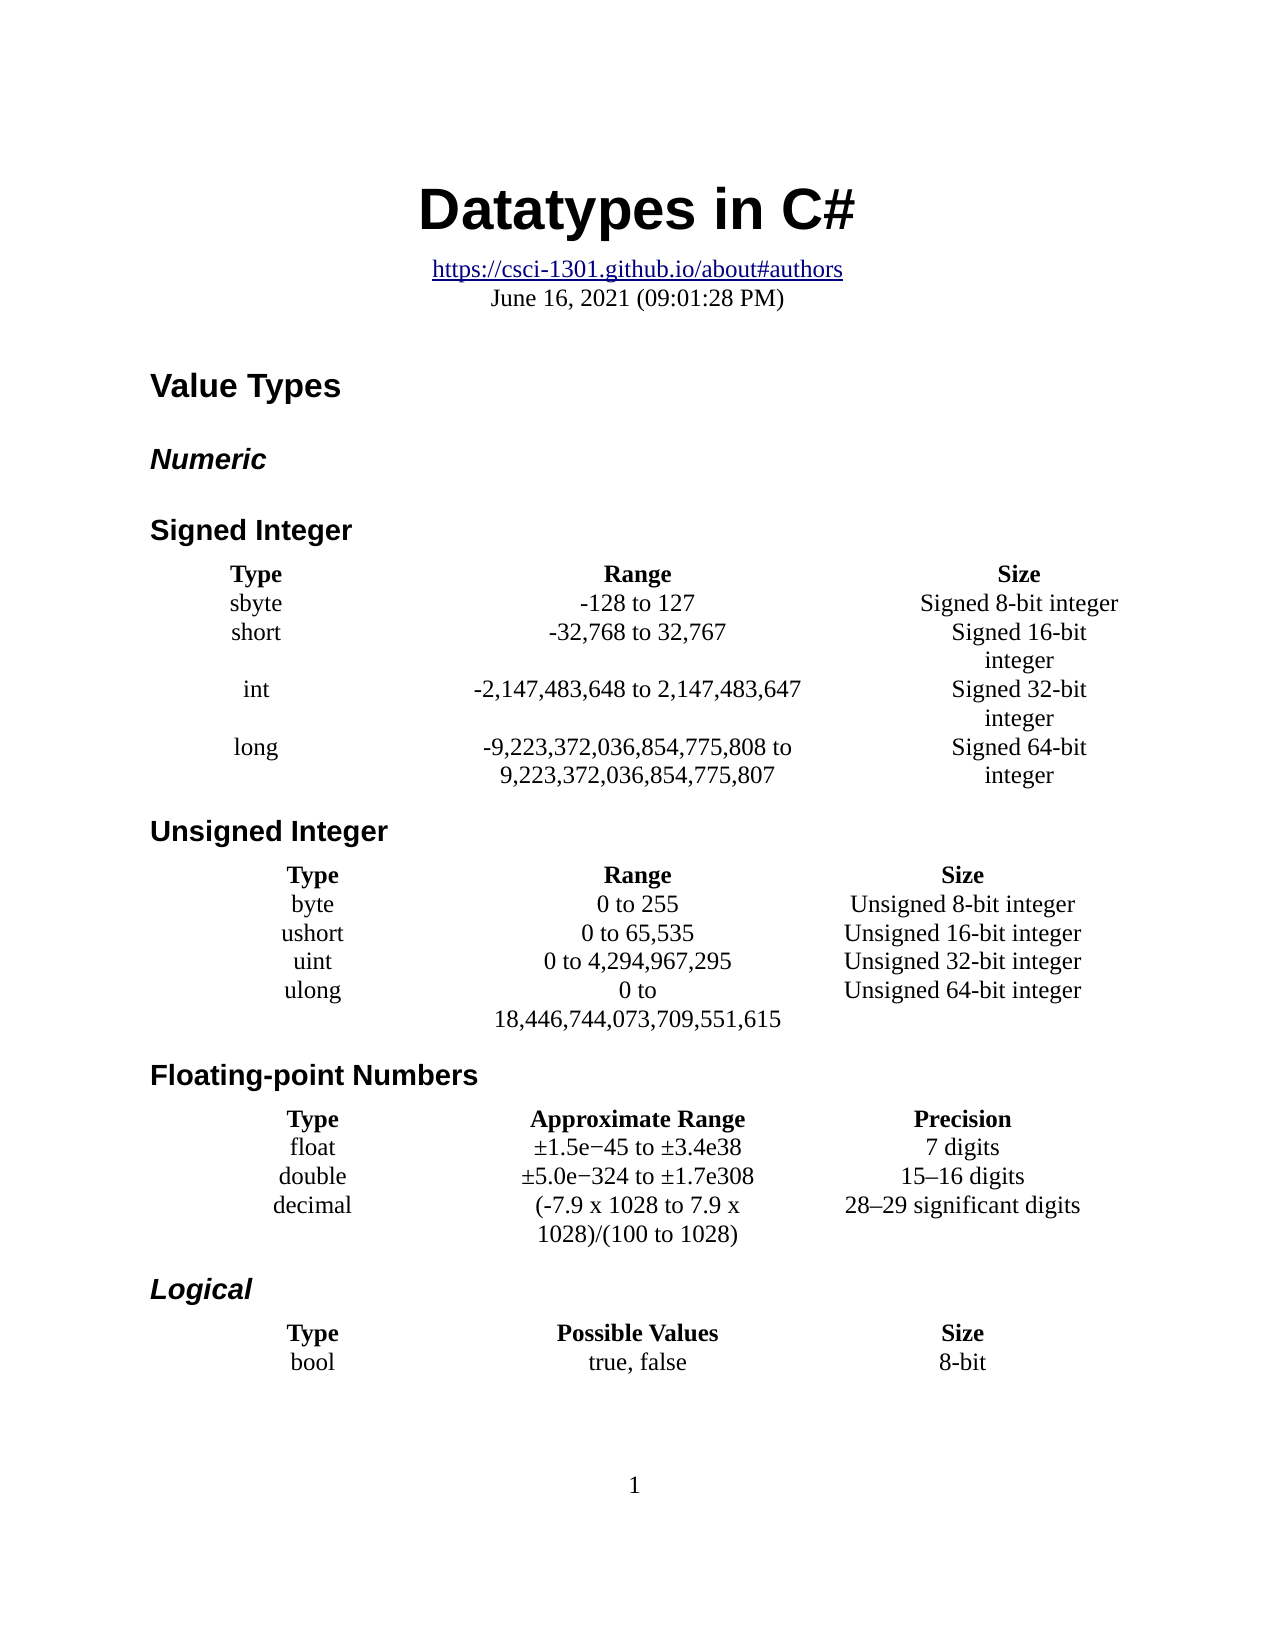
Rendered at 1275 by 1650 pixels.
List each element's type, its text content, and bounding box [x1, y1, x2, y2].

subtitle Value Types [150, 366, 1125, 404]
subtitle Numeric [150, 442, 1125, 476]
table_cell 28–29 significant digits [800, 1190, 1125, 1247]
table_header Approximate Range [475, 1104, 800, 1132]
subtitle Logical [150, 1272, 1125, 1306]
table_cell true, false [475, 1347, 800, 1376]
table_header Size [913, 559, 1125, 588]
table_cell ±1.5e−45 to ±3.4e38 [475, 1133, 800, 1161]
table_cell int [150, 674, 362, 732]
table_cell Signed 16-bit integer [913, 617, 1125, 674]
table_cell long [150, 732, 362, 789]
table_cell 0 to 255 [475, 889, 800, 918]
table_cell uint [150, 946, 475, 975]
table_cell -128 to 127 [362, 588, 913, 617]
table_cell ulong [150, 975, 475, 1033]
table_cell decimal [150, 1190, 475, 1247]
subtitle Unsigned Integer [150, 814, 1125, 848]
subtitle Floating-point Numbers [150, 1058, 1125, 1091]
table_cell short [150, 617, 362, 674]
table_header Precision [800, 1104, 1125, 1132]
table_header Range [475, 860, 800, 889]
table_header Type [150, 1104, 475, 1132]
table_cell Unsigned 16-bit integer [800, 918, 1125, 946]
table_header Size [800, 1319, 1125, 1347]
table_header Type [150, 1319, 475, 1347]
table_cell 0 to 18,446,744,073,709,551,615 [475, 975, 800, 1033]
table_cell ±5.0e−324 to ±1.7e308 [475, 1161, 800, 1190]
table_cell sbyte [150, 588, 362, 617]
table_cell 0 to 65,535 [475, 918, 800, 946]
table_cell 7 digits [800, 1133, 1125, 1161]
table_cell Signed 64-bit integer [913, 732, 1125, 789]
table_cell ushort [150, 918, 475, 946]
table_cell (-7.9 x 1028 to 7.9 x 1028)/(100 to 1028) [475, 1190, 800, 1247]
text June 16, 2021 (09:01:28 PM) [150, 283, 1125, 312]
subtitle Signed Integer [150, 513, 1125, 547]
table_cell float [150, 1133, 475, 1161]
table_header Type [150, 559, 362, 588]
table_header Size [800, 860, 1125, 889]
table_cell -9,223,372,036,854,775,808 to 9,223,372,036,854,775,807 [362, 732, 913, 789]
table_cell bool [150, 1347, 475, 1376]
table_cell byte [150, 889, 475, 918]
table_cell Unsigned 32-bit integer [800, 946, 1125, 975]
title Datatypes in C# [150, 175, 1125, 242]
table_cell double [150, 1161, 475, 1190]
table_header Possible Values [475, 1319, 800, 1347]
table_cell Signed 32-bit integer [913, 674, 1125, 732]
table_cell -32,768 to 32,767 [362, 617, 913, 674]
text https://csci-1301.github.io/about#authors [150, 254, 1125, 283]
table_cell Signed 8-bit integer [913, 588, 1125, 617]
table_cell Unsigned 8-bit integer [800, 889, 1125, 918]
table_cell 0 to 4,294,967,295 [475, 946, 800, 975]
table_header Type [150, 860, 475, 889]
table_cell 8-bit [800, 1347, 1125, 1376]
table_cell 15–16 digits [800, 1161, 1125, 1190]
table_header Range [362, 559, 913, 588]
table_cell -2,147,483,648 to 2,147,483,647 [362, 674, 913, 732]
table_cell Unsigned 64-bit integer [800, 975, 1125, 1033]
